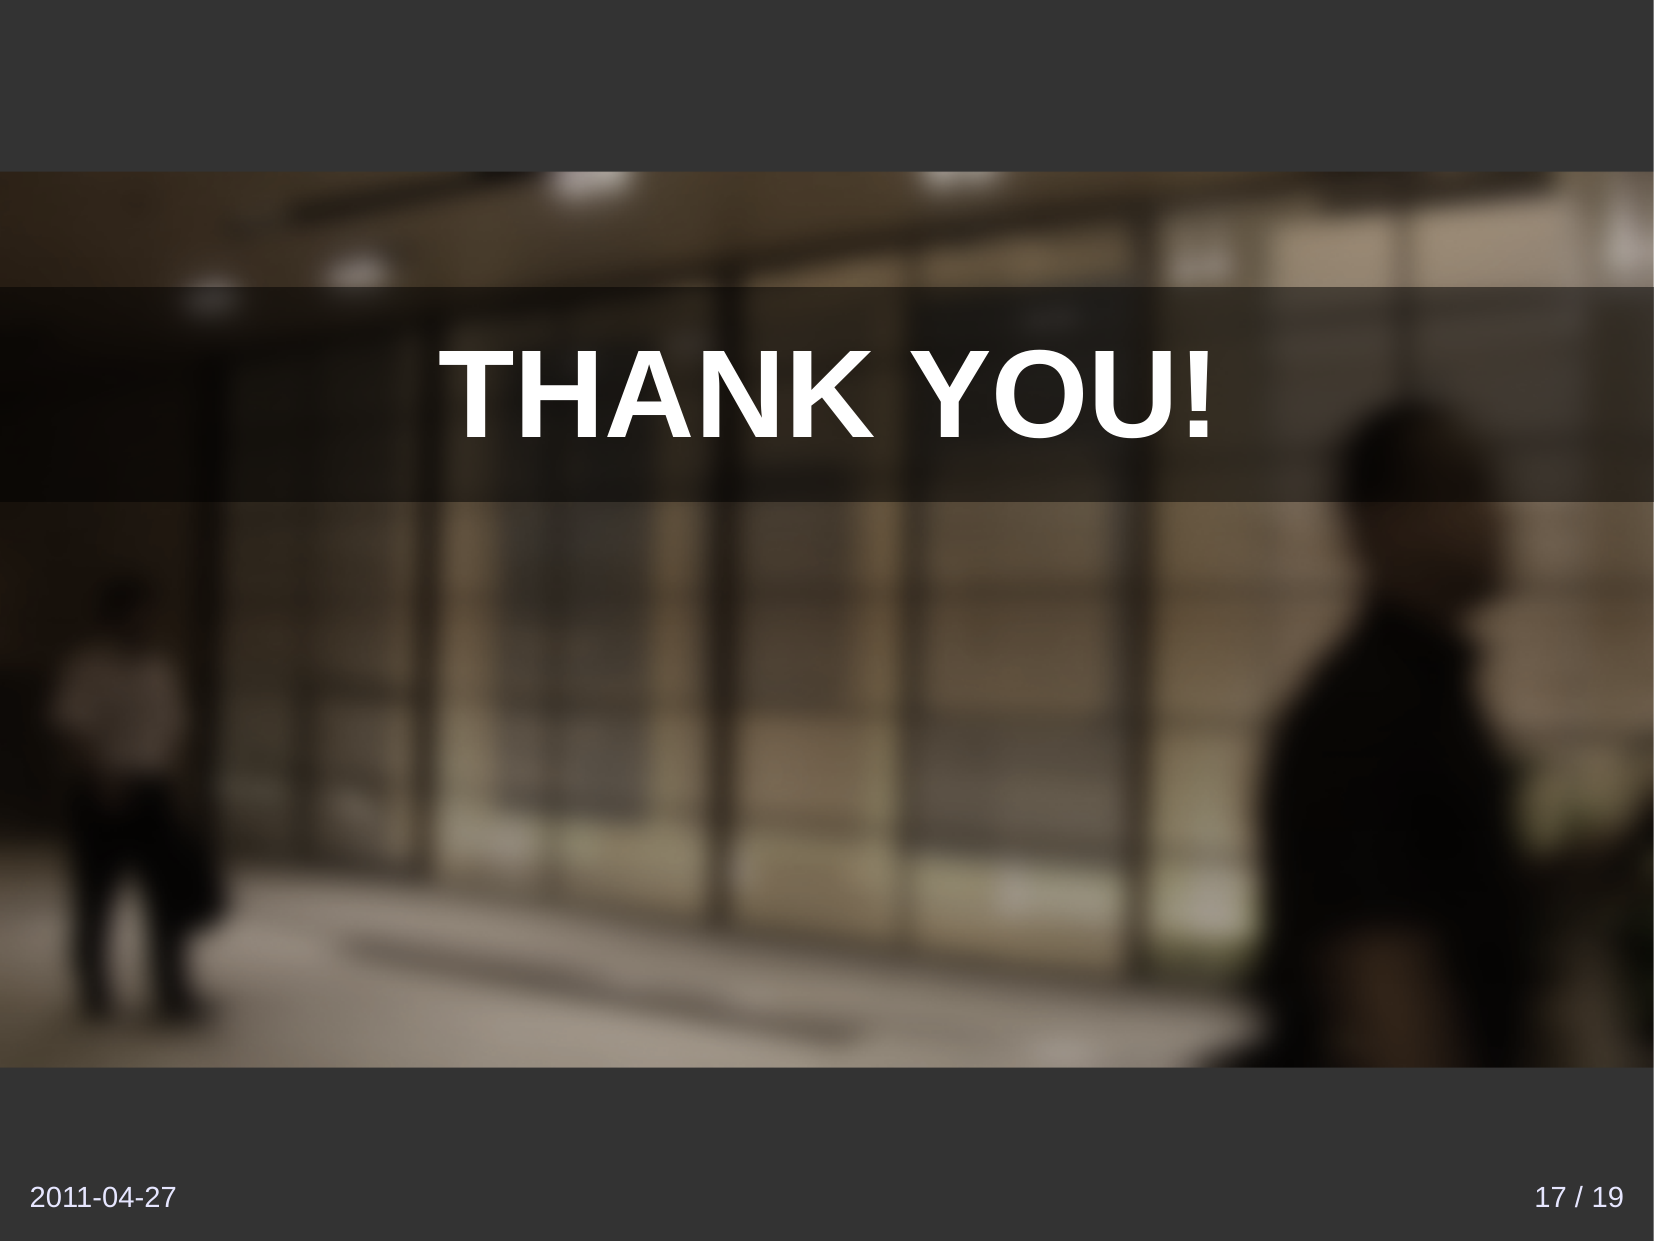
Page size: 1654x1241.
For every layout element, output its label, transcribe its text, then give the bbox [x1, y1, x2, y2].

picture [0, 0, 1654, 287]
picture [0, 502, 1654, 1241]
title THANK YOU! [0, 287, 1654, 502]
